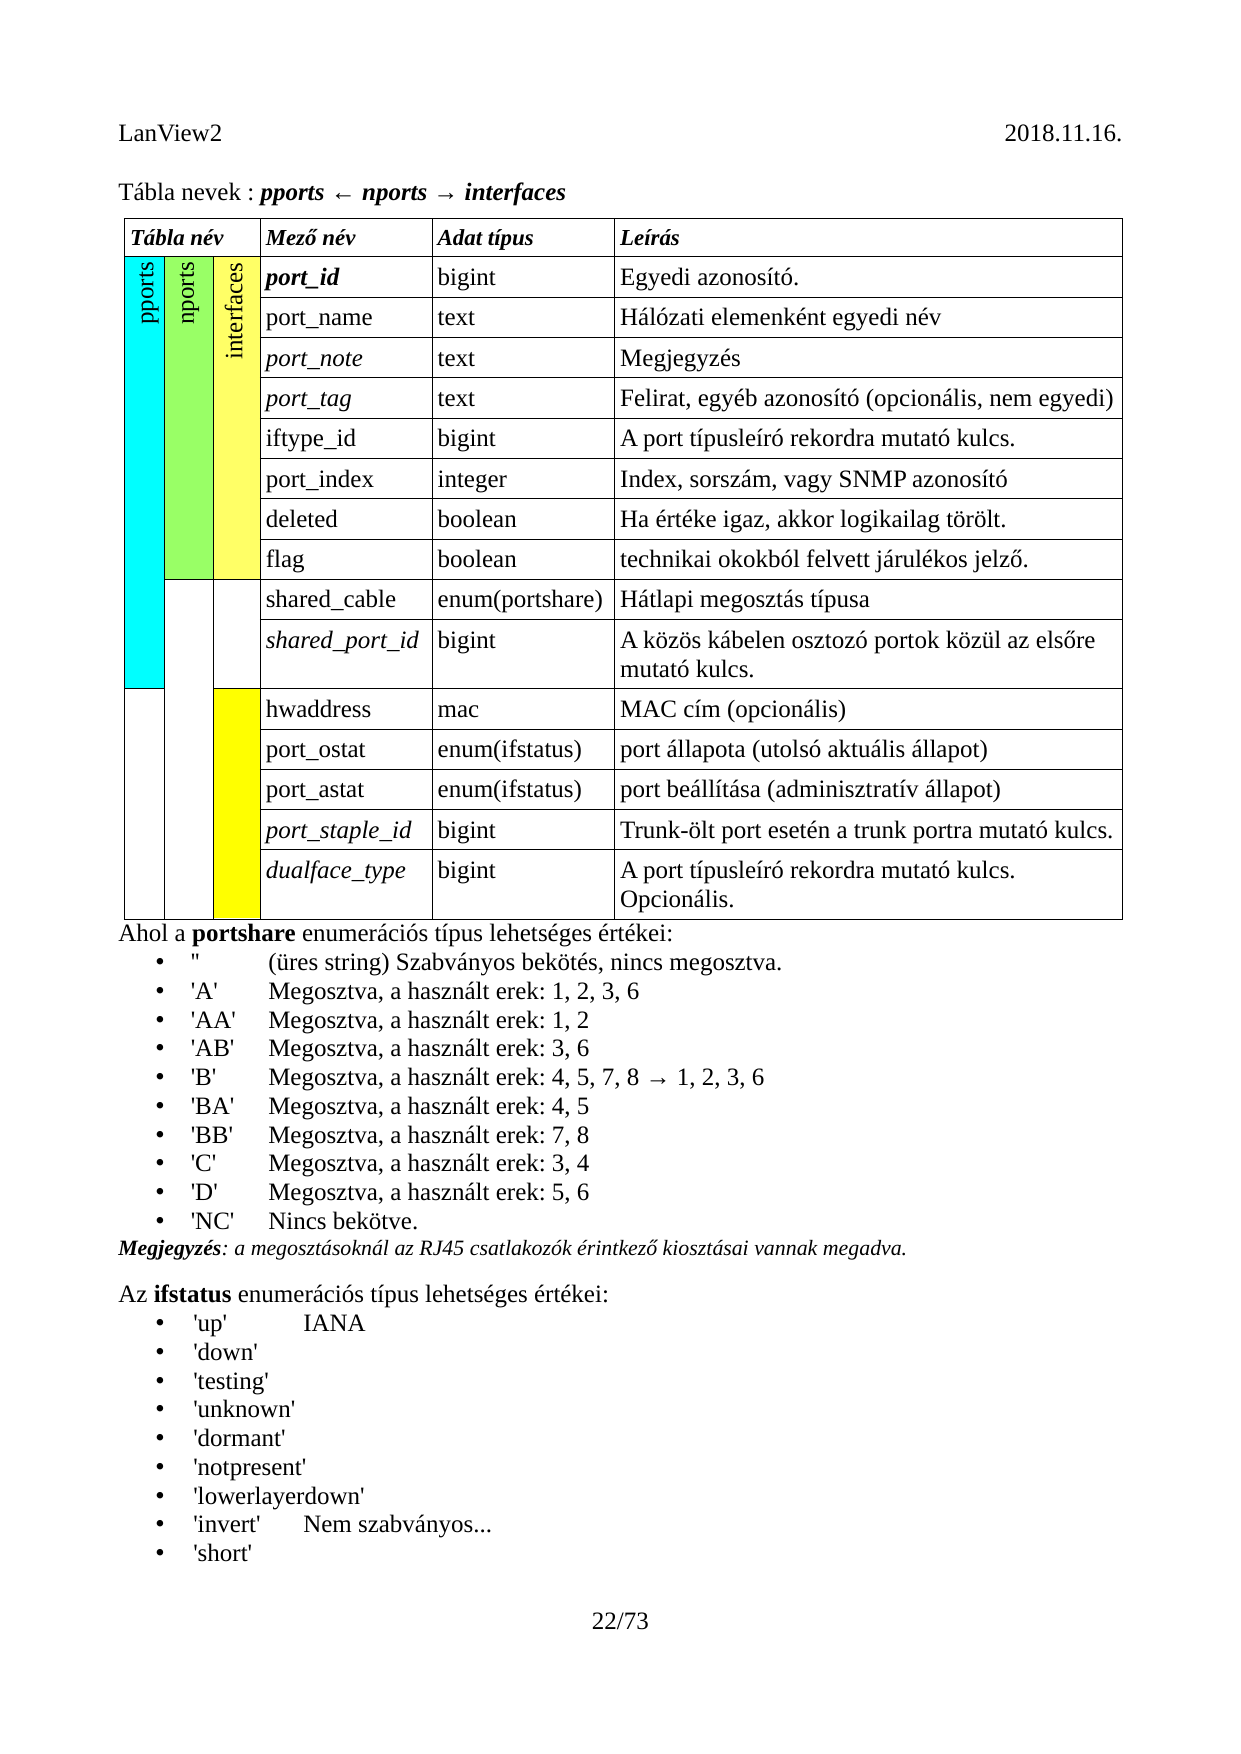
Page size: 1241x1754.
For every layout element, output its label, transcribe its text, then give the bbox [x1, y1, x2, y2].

table_cell port_name [261, 298, 432, 337]
list 'unknown' [156, 1394, 1122, 1423]
table_cell text [433, 298, 614, 337]
table_cell port_astat [261, 770, 432, 809]
table_cell mac [433, 689, 614, 728]
table_cell text [433, 378, 614, 417]
table_cell bigint [433, 850, 614, 918]
table_cell integer [433, 459, 614, 498]
table_cell dualface_type [261, 850, 432, 918]
table_cell text [433, 338, 614, 377]
table_cell Index, sorszám, vagy SNMP azonosító [615, 459, 1122, 498]
table_cell technikai okokból felvett járulékos jelző. [615, 540, 1122, 579]
table_cell bigint [433, 810, 614, 849]
list 'D' Megosztva, a használt erek: 5, 6 [156, 1177, 1122, 1206]
table_cell nports [165, 257, 213, 579]
list 'NC' Nincs bekötve. [156, 1206, 1122, 1235]
table_cell Trunk-ölt port esetén a trunk portra mutató kulcs. [615, 810, 1122, 849]
text Ahol a portshare enumerációs típus lehetséges értékei: [118, 918, 1122, 947]
table_cell [214, 689, 260, 918]
table_cell shared_port_id [261, 620, 432, 688]
table_cell bigint [433, 419, 614, 458]
table_cell Hálózati elemenként egyedi név [615, 298, 1122, 337]
table_cell hwaddress [261, 689, 432, 728]
table_cell Hátlapi megosztás típusa [615, 580, 1122, 619]
list 'down' [156, 1337, 1122, 1366]
table_cell port_ostat [261, 730, 432, 769]
list 'up' IANA [156, 1308, 1122, 1337]
list 'invert' Nem szabványos... [156, 1509, 1122, 1538]
list '' (üres string) Szabványos bekötés, nincs megosztva. [156, 947, 1122, 976]
table_cell boolean [433, 499, 614, 538]
table_cell [125, 689, 164, 918]
table_cell Megjegyzés [615, 338, 1122, 377]
table_cell [214, 580, 260, 688]
table_cell Felirat, egyéb azonosító (opcionális, nem egyedi) [615, 378, 1122, 417]
text Az ifstatus enumerációs típus lehetséges értékei: [118, 1279, 1122, 1308]
table_cell deleted [261, 499, 432, 538]
table_cell port beállítása (adminisztratív állapot) [615, 770, 1122, 809]
list 'dormant' [156, 1423, 1122, 1452]
table_cell A port típusleíró rekordra mutató kulcs. Opcionális. [615, 850, 1122, 918]
table_cell bigint [433, 620, 614, 688]
list 'AB' Megosztva, a használt erek: 3, 6 [156, 1033, 1122, 1062]
list 'BA' Megosztva, a használt erek: 4, 5 [156, 1091, 1122, 1120]
table_cell boolean [433, 540, 614, 579]
table_cell [165, 580, 213, 918]
text Megjegyzés: a megosztásoknál az RJ45 csatlakozók érintkező kiosztásai vannak megadva. [118, 1235, 1122, 1260]
table_header Mező név [261, 219, 432, 256]
list 'short' [156, 1538, 1122, 1567]
table_cell Egyedi azonosító. [615, 257, 1122, 297]
table_cell shared_cable [261, 580, 432, 619]
table_cell bigint [433, 257, 614, 297]
table_cell iftype_id [261, 419, 432, 458]
table_cell A közös kábelen osztozó portok közül az elsőre mutató kulcs. [615, 620, 1122, 688]
table_header Leírás [615, 219, 1122, 256]
table_cell interfaces [214, 257, 260, 579]
table_cell Ha értéke igaz, akkor logikailag törölt. [615, 499, 1122, 538]
list 'AA' Megosztva, a használt erek: 1, 2 [156, 1005, 1122, 1033]
list 'testing' [156, 1366, 1122, 1394]
table_cell enum(portshare) [433, 580, 614, 619]
table_cell flag [261, 540, 432, 579]
table_cell port_staple_id [261, 810, 432, 849]
table_cell enum(ifstatus) [433, 770, 614, 809]
table_cell pports [125, 257, 164, 688]
table_cell port_note [261, 338, 432, 377]
table_cell port_id [261, 257, 432, 297]
table_cell enum(ifstatus) [433, 730, 614, 769]
list 'BB' Megosztva, a használt erek: 7, 8 [156, 1120, 1122, 1148]
table_cell port_tag [261, 378, 432, 417]
text Tábla nevek : pports ← nports → interfaces [118, 177, 1122, 206]
table_header Adat típus [433, 219, 614, 256]
table_cell MAC cím (opcionális) [615, 689, 1122, 728]
table_header Tábla név [125, 219, 260, 256]
table_cell A port típusleíró rekordra mutató kulcs. [615, 419, 1122, 458]
list 'notpresent' [156, 1452, 1122, 1481]
list 'lowerlayerdown' [156, 1481, 1122, 1509]
table_cell port_index [261, 459, 432, 498]
table_cell port állapota (utolsó aktuális állapot) [615, 730, 1122, 769]
list 'B' Megosztva, a használt erek: 4, 5, 7, 8 → 1, 2, 3, 6 [156, 1062, 1122, 1091]
list 'C' Megosztva, a használt erek: 3, 4 [156, 1148, 1122, 1177]
list 'A' Megosztva, a használt erek: 1, 2, 3, 6 [156, 976, 1122, 1005]
